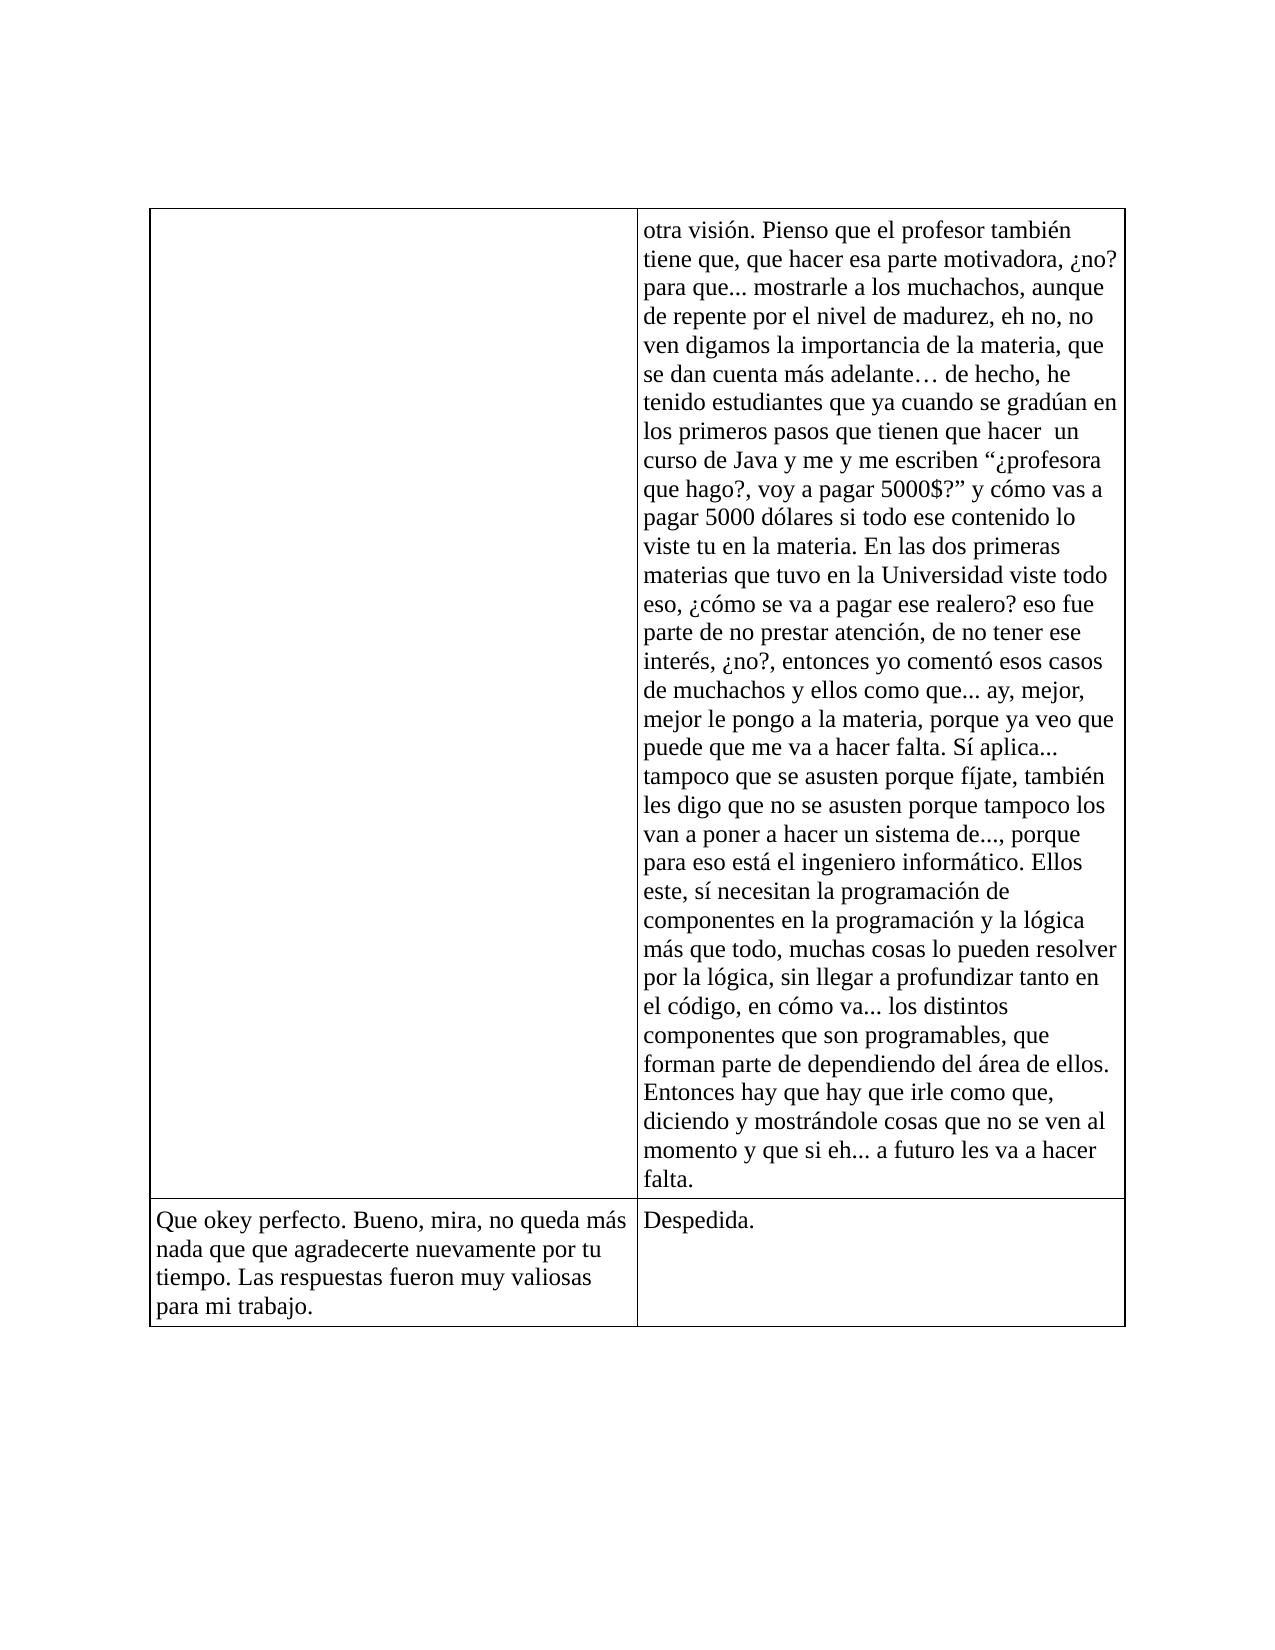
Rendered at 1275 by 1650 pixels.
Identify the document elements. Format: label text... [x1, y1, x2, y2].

table_cell otra visión. Pienso que el profesor también tiene que, que hacer esa parte motivadora, ¿no? para que... mostrarle a los muchachos, aunque de repente por el nivel de madurez, eh no, no ven digamos la importancia de la materia, que se dan cuenta más adelante… de hecho, he tenido estudiantes que ya cuando se gradúan en los primeros pasos que tienen que hacer un curso de Java y me y me escriben “¿profesora que hago?, voy a pagar 5000$?” y cómo vas a pagar 5000 dólares si todo ese contenido lo viste tu en la materia. En las dos primeras materias que tuvo en la Universidad viste todo eso, ¿cómo se va a pagar ese realero? eso fue parte de no prestar atención, de no tener ese interés, ¿no?, entonces yo comentó esos casos de muchachos y ellos como que... ay, mejor, mejor le pongo a la materia, porque ya veo que puede que me va a hacer falta. Sí aplica... tampoco que se asusten porque fíjate, también les digo que no se asusten porque tampoco los van a poner a hacer un sistema de..., porque para eso está el ingeniero informático. Ellos este, sí necesitan la programación de componentes en la programación y la lógica más que todo, muchas cosas lo pueden resolver por la lógica, sin llegar a profundizar tanto en el código, en cómo va... los distintos componentes que son programables, que forman parte de dependiendo del área de ellos. Entonces hay que hay que irle como que, diciendo y mostrándole cosas que no se ven al momento y que si eh... a futuro les va a hacer falta. [638, 209, 1124, 1198]
table_cell Despedida. [638, 1199, 1124, 1326]
table_cell Que okey perfecto. Bueno, mira, no queda más nada que que agradecerte nuevamente por tu tiempo. Las respuestas fueron muy valiosas para mi trabajo. [151, 1199, 637, 1326]
table_cell [151, 209, 637, 1198]
